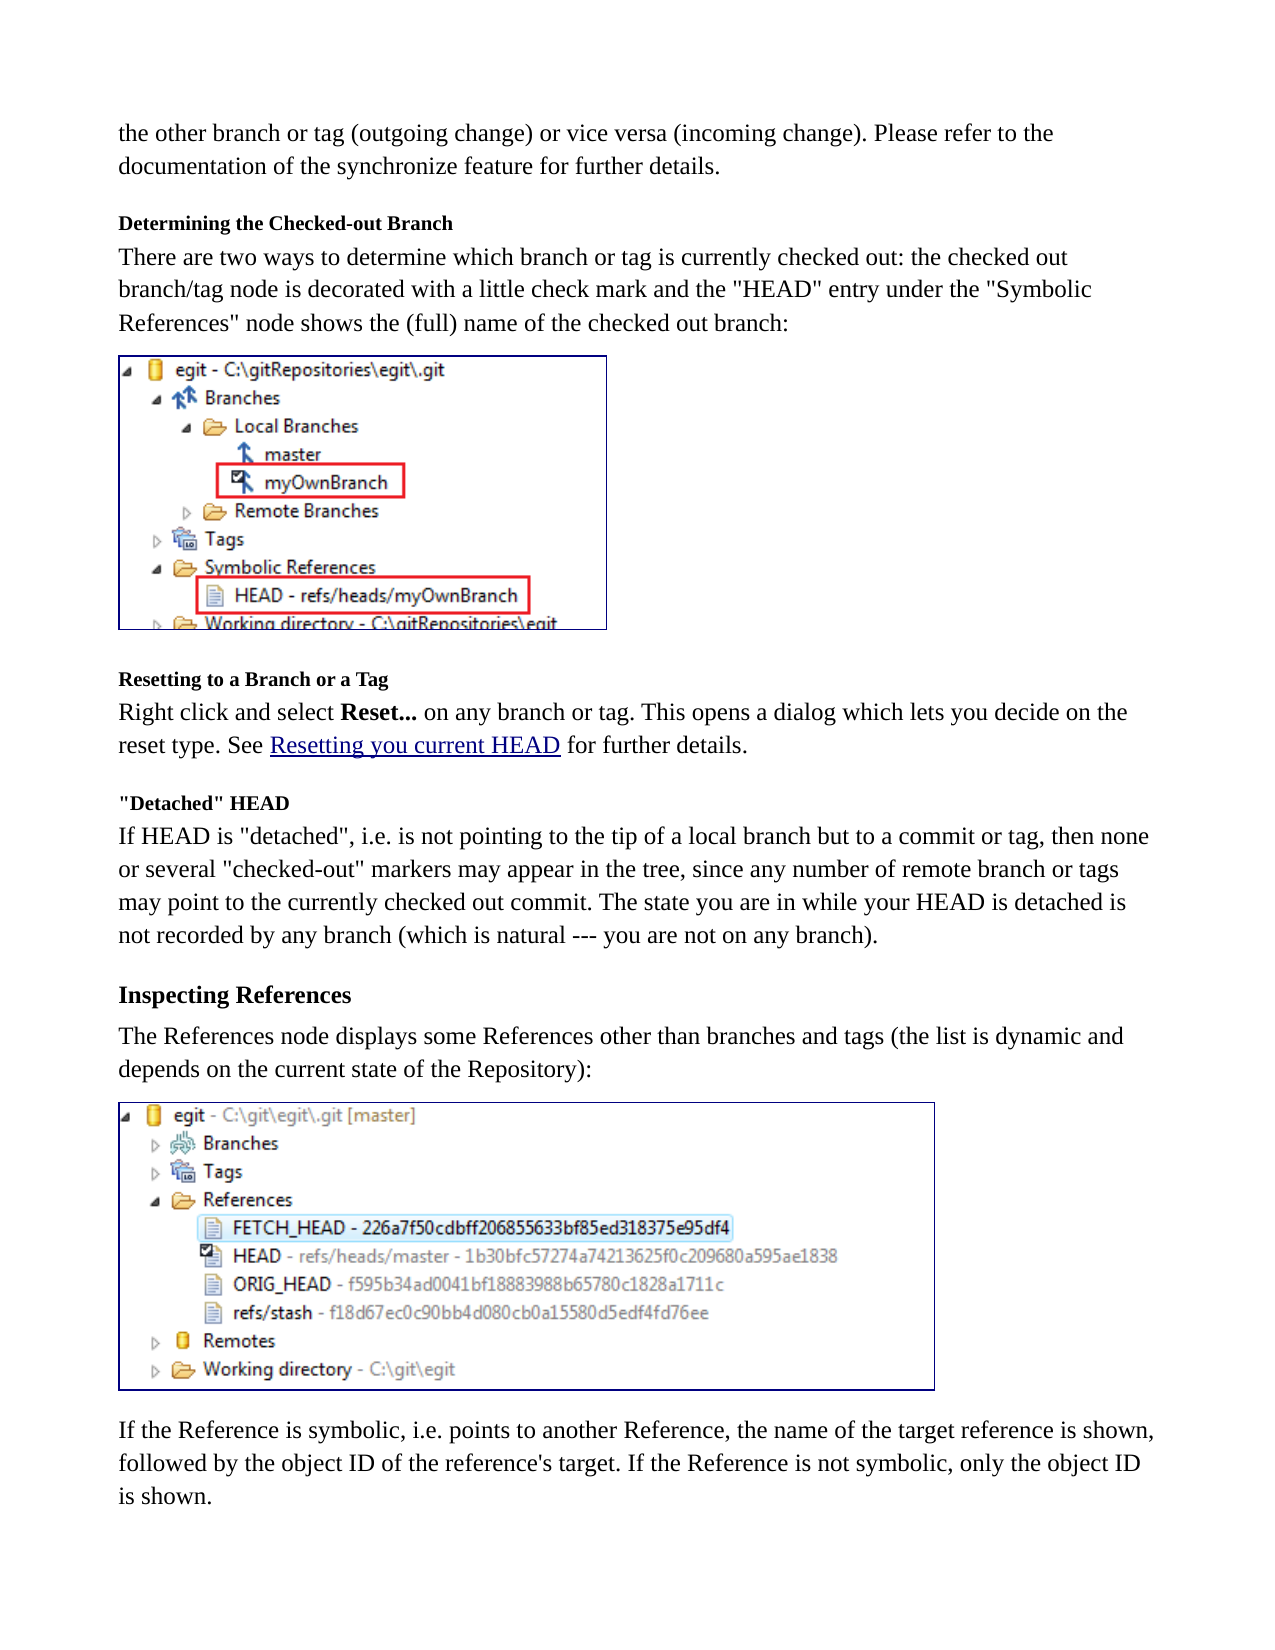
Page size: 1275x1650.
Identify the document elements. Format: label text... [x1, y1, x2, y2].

subtitle Determining the Checked-out Branch [118, 211, 1157, 235]
subtitle Inspecting References [118, 980, 1157, 1009]
subtitle Resetting to a Branch or a Tag [118, 667, 1157, 691]
text If the Reference is symbolic, i.e. points to another Reference, the name of the target reference is shown, followed by the object ID of the reference's target. If the Reference is not symbolic, only the object ID is shown. [118, 1415, 1157, 1510]
text The References node displays some References other than branches and tags (the list is dynamic and depends on the current state of the Repository): [118, 1021, 1157, 1083]
text Right click and select Reset... on any branch or tag. This opens a dialog which lets you decide on the reset type. See Resetting you current HEAD for further details. [118, 697, 1157, 759]
text There are two ways to determine which branch or tag is currently checked out: the checked out branch/tag node is decorated with a little check mark and the "HEAD" entry under the "Symbolic References" node shows the (full) name of the checked out branch: [118, 242, 1157, 336]
picture [120, 1103, 934, 1389]
text If HEAD is "detached", i.e. is not pointing to the tip of a local branch but to a commit or tag, then none or several "checked-out" markers may appear in the tree, since any number of remote branch or tags may point to the currently checked out commit. The state you are in while your HEAD is detached is not recorded by any branch (which is natural --- you are not on any branch). [118, 821, 1157, 948]
picture [120, 357, 606, 629]
subtitle "Detached" HEAD [118, 790, 1157, 814]
text the other branch or tag (outgoing change) or vice versa (incoming change). Please refer to the documentation of the synchronize feature for further details. [118, 118, 1157, 180]
